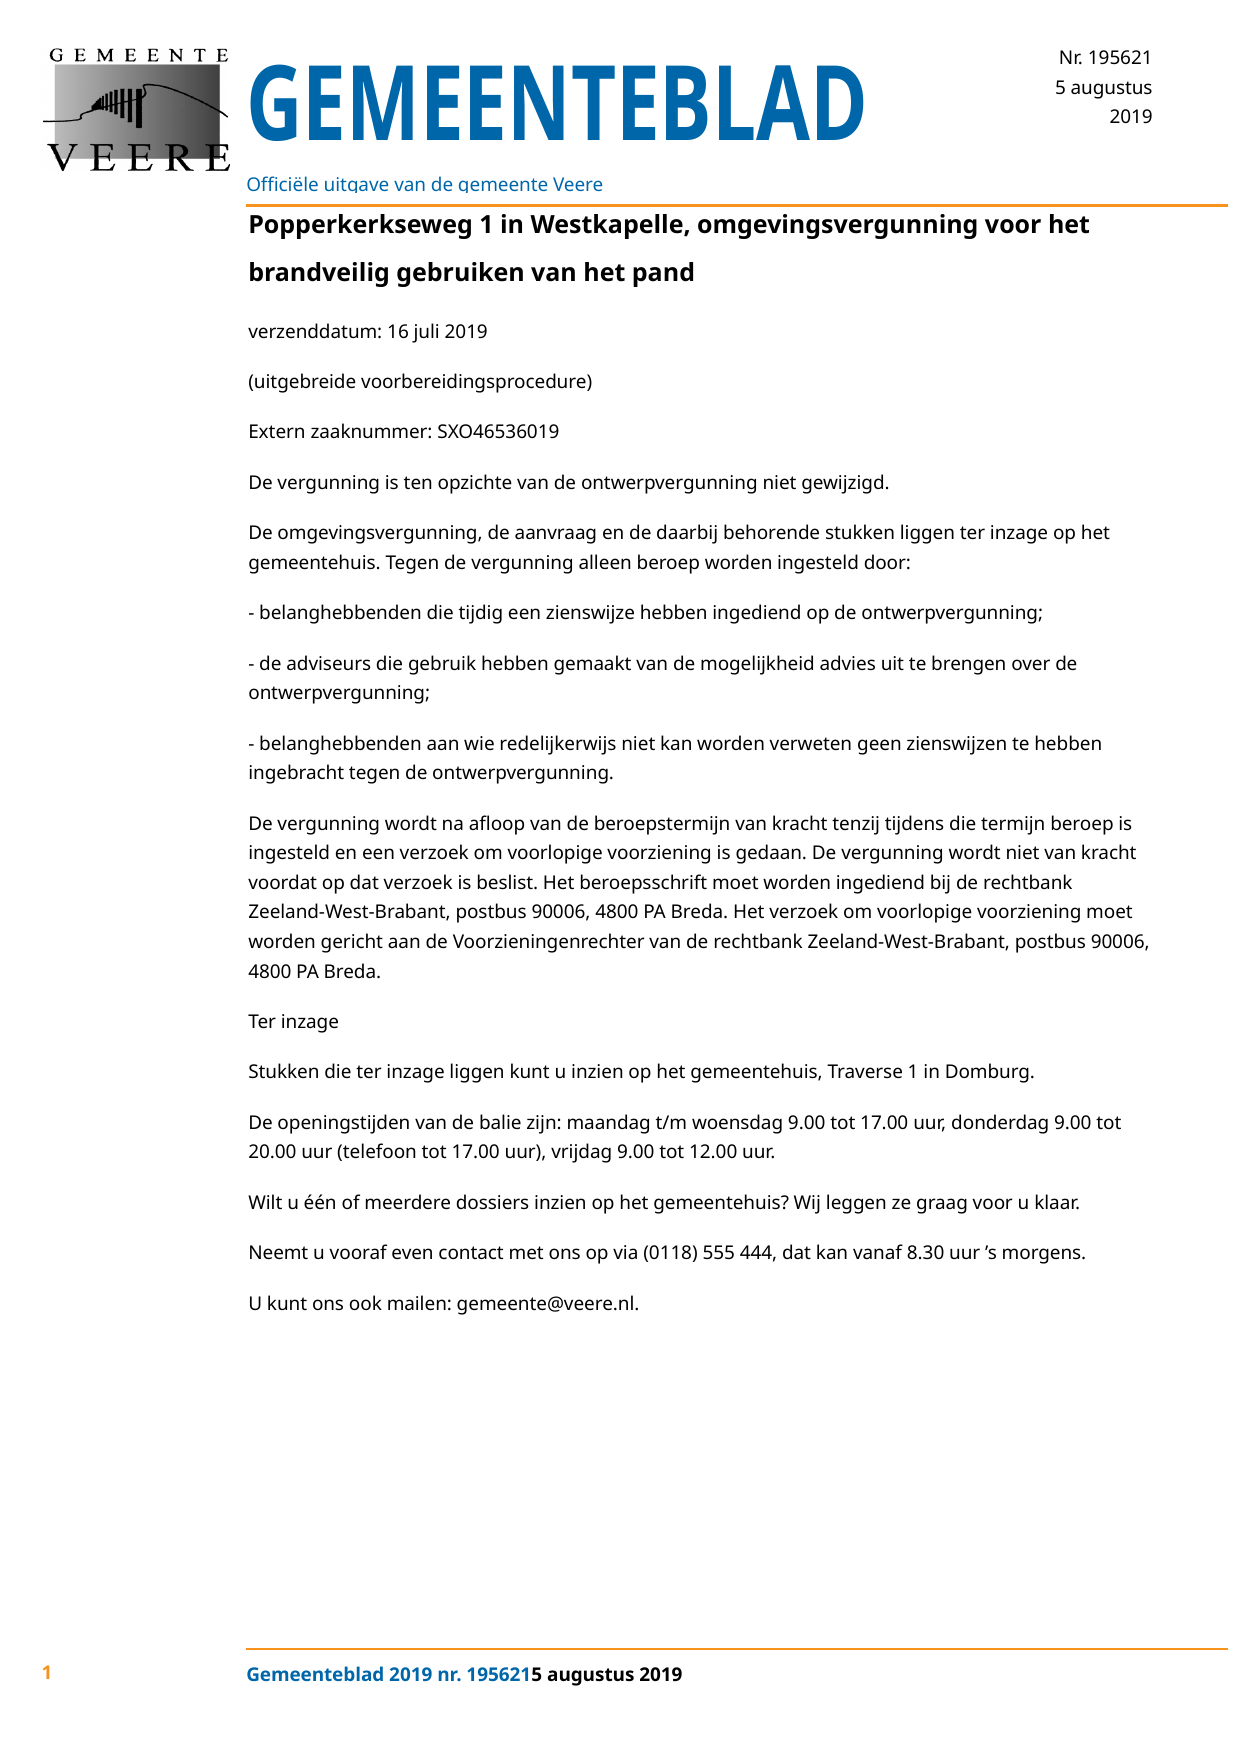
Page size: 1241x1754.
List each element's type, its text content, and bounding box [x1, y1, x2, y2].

text verzenddatum: 16 juli 2019 [248, 318, 1152, 344]
text - belanghebbenden aan wie redelijkerwijs niet kan worden verweten geen zienswijzen te hebben ingebracht tegen de ontwerpvergunning. [248, 730, 1152, 785]
text Popperkerkseweg 1 in Westkapelle, omgevingsvergunning voor het brandveilig gebruiken van het pand [248, 207, 1152, 288]
text Stukken die ter inzage liggen kunt u inzien op het gemeentehuis, Traverse 1 in Domburg. [248, 1059, 1152, 1084]
text - belanghebbenden die tijdig een zienswijze hebben ingediend op de ontwerpvergunning; [248, 599, 1152, 625]
text Extern zaaknummer: SXO46536019 [248, 419, 1152, 444]
text - de adviseurs die gebruik hebben gemaakt van de mogelijkheid advies uit te brengen over de ontwerpvergunning; [248, 650, 1152, 705]
text Ter inzage [248, 1008, 1152, 1034]
text U kunt ons ook mailen: gemeente@veere.nl. [248, 1290, 1152, 1316]
text Wilt u één of meerdere dossiers inzien op het gemeentehuis? Wij leggen ze graag voor u klaar. [248, 1189, 1152, 1215]
text De openingstijden van de balie zijn: maandag t/m woensdag 9.00 tot 17.00 uur, donderdag 9.00 tot 20.00 uur (telefoon tot 17.00 uur), vrijdag 9.00 tot 12.00 uur. [248, 1109, 1152, 1164]
text De omgevingsvergunning, de aanvraag en de daarbij behorende stukken liggen ter inzage op het gemeentehuis. Tegen de vergunning alleen beroep worden ingesteld door: [248, 519, 1152, 575]
text (uitgebreide voorbereidingsprocedure) [248, 368, 1152, 394]
text De vergunning is ten opzichte van de ontwerpvergunning niet gewijzigd. [248, 469, 1152, 495]
text De vergunning wordt na afloop van de beroepstermijn van kracht tenzij tijdens die termijn beroep is ingesteld en een verzoek om voorlopige voorziening is gedaan. De vergunning wordt niet van kracht voordat op dat verzoek is beslist. Het beroepsschrift moet worden ingediend bij de rechtbank Zeeland-West-Brabant, postbus 90006, 4800 PA Breda. Het verzoek om voorlopige voorziening moet worden gericht aan de Voorzieningenrechter van de rechtbank Zeeland-West-Brabant, postbus 90006, 4800 PA Breda. [248, 810, 1152, 984]
text Neemt u vooraf even contact met ons op via (0118) 555 444, dat kan vanaf 8.30 uur ’s morgens. [248, 1239, 1152, 1265]
picture [41, 47, 231, 172]
